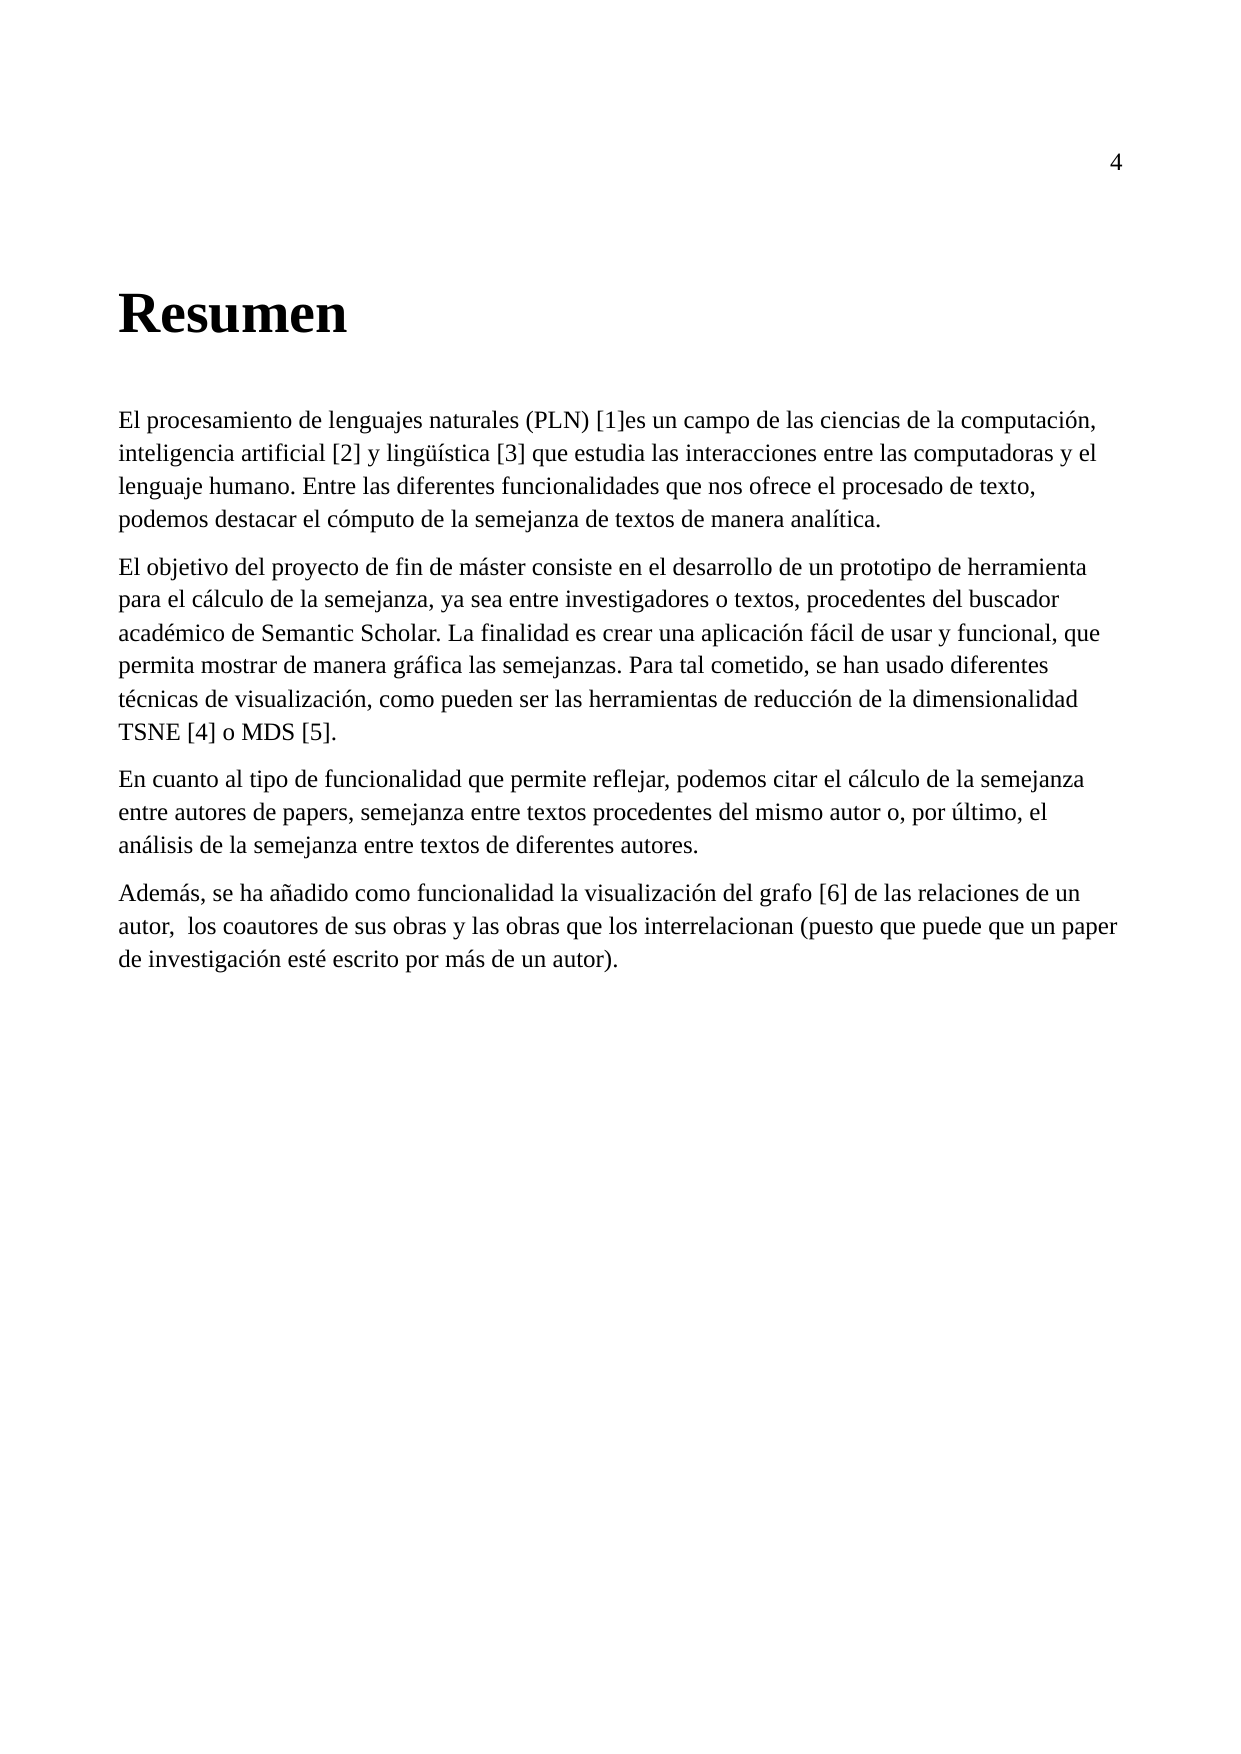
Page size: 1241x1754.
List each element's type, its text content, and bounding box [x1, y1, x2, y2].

text El procesamiento de lenguajes naturales (PLN) [1]es un campo de las ciencias de la computación, inteligencia artificial [2] y lingüística [3] que estudia las interacciones entre las computadoras y el lenguaje humano. Entre las diferentes funcionalidades que nos ofrece el procesado de texto, podemos destacar el cómputo de la semejanza de textos de manera analítica. [118, 405, 1122, 533]
text En cuanto al tipo de funcionalidad que permite reflejar, podemos citar el cálculo de la semejanza entre autores de papers, semejanza entre textos procedentes del mismo autor o, por último, el análisis de la semejanza entre textos de diferentes autores. [118, 764, 1122, 859]
text El objetivo del proyecto de fin de máster consiste en el desarrollo de un prototipo de herramienta para el cálculo de la semejanza, ya sea entre investigadores o textos, procedentes del buscador académico de Semantic Scholar. La finalidad es crear una aplicación fácil de usar y funcional, que permita mostrar de manera gráfica las semejanzas. Para tal cometido, se han usado diferentes técnicas de visualización, como pueden ser las herramientas de reducción de la dimensionalidad TSNE [4] o MDS [5]. [118, 552, 1122, 745]
title Resumen [118, 278, 1122, 345]
text Además, se ha añadido como funcionalidad la visualización del grafo [6] de las relaciones de un autor, los coautores de sus obras y las obras que los interrelacionan (puesto que puede que un paper de investigación esté escrito por más de un autor). [118, 878, 1122, 973]
